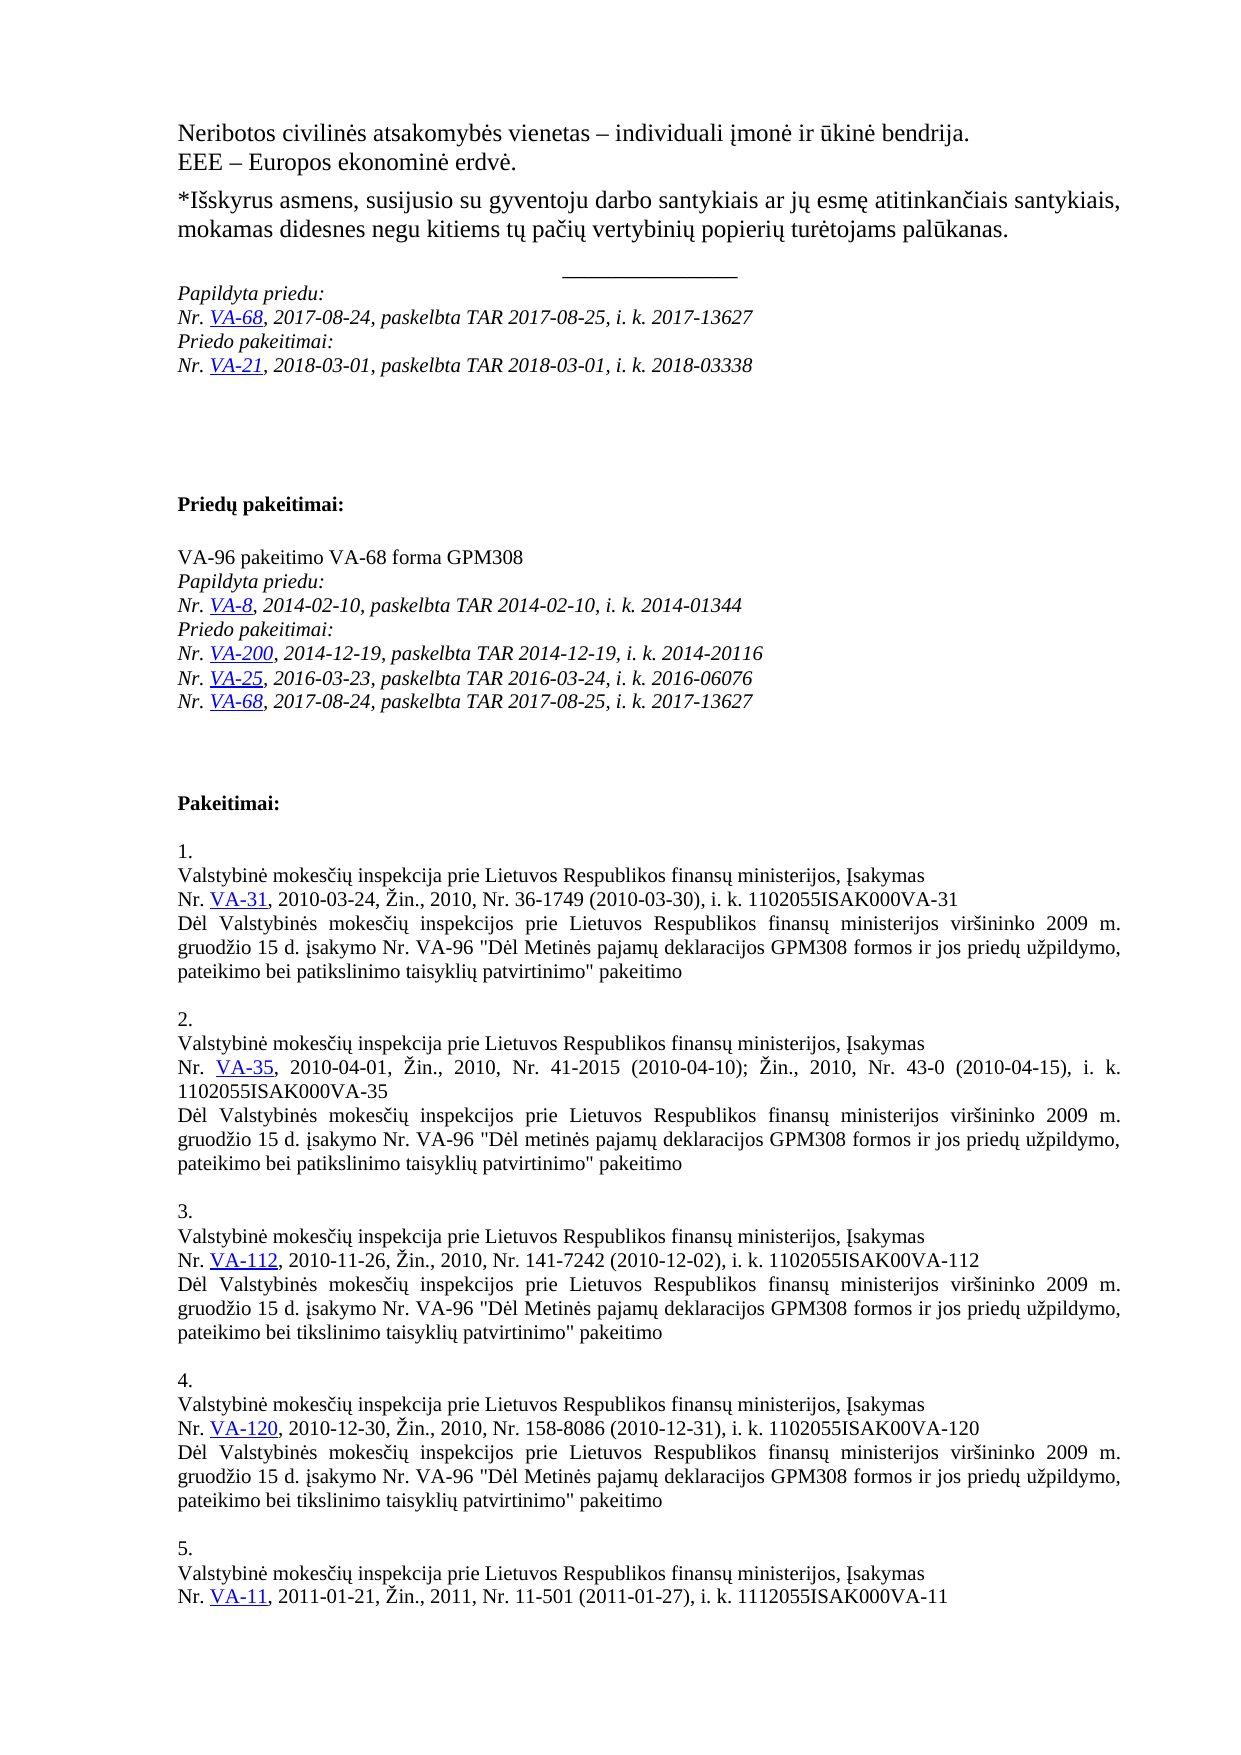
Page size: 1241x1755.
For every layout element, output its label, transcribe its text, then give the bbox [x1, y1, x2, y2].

text Nr. VA-120, 2010-12-30, Žin., 2010, Nr. 158-8086 (2010-12-31), i. k. 1102055ISAK00VA-120 [177, 1416, 1122, 1440]
text Nr. VA-8, 2014-02-10, paskelbta TAR 2014-02-10, i. k. 2014-01344 [177, 593, 1122, 617]
text 5. [177, 1536, 1122, 1560]
text 4. [177, 1368, 1122, 1392]
text Valstybinė mokesčių inspekcija prie Lietuvos Respublikos finansų ministerijos, Įsakymas [177, 863, 1122, 887]
text Valstybinė mokesčių inspekcija prie Lietuvos Respublikos finansų ministerijos, Įsakymas [177, 1031, 1122, 1055]
text Nr. VA-35, 2010-04-01, Žin., 2010, Nr. 41-2015 (2010-04-10); Žin., 2010, Nr. 43-0 (2010-04-15), i. k. 1102055ISAK000VA-35 [177, 1055, 1122, 1103]
text 2. [177, 1007, 1122, 1031]
text 1. [177, 838, 1122, 863]
text Dėl Valstybinės mokesčių inspekcijos prie Lietuvos Respublikos finansų ministerijos viršininko 2009 m. gruodžio 15 d. įsakymo Nr. VA-96 "Dėl metinės pajamų deklaracijos GPM308 formos ir jos priedų užpildymo, pateikimo bei patikslinimo taisyklių patvirtinimo" pakeitimo [177, 1103, 1122, 1175]
text Nr. VA-68, 2017-08-24, paskelbta TAR 2017-08-25, i. k. 2017-13627 [177, 305, 1122, 329]
text EEE – Europos ekonominė erdvė. [177, 147, 1122, 176]
text Dėl Valstybinės mokesčių inspekcijos prie Lietuvos Respublikos finansų ministerijos viršininko 2009 m. gruodžio 15 d. įsakymo Nr. VA-96 "Dėl Metinės pajamų deklaracijos GPM308 formos ir jos priedų užpildymo, pateikimo bei tikslinimo taisyklių patvirtinimo" pakeitimo [177, 1272, 1122, 1344]
text Priedo pakeitimai: [177, 329, 1122, 353]
text Priedo pakeitimai: [177, 617, 1122, 641]
text Nr. VA-25, 2016-03-23, paskelbta TAR 2016-03-24, i. k. 2016-06076 [177, 665, 1122, 689]
text Nr. VA-200, 2014-12-19, paskelbta TAR 2014-12-19, i. k. 2014-20116 [177, 641, 1122, 665]
text Nr. VA-112, 2010-11-26, Žin., 2010, Nr. 141-7242 (2010-12-02), i. k. 1102055ISAK00VA-112 [177, 1248, 1122, 1272]
text Papildyta priedu: [177, 281, 1122, 305]
text Pakeitimai: [177, 790, 1122, 814]
text Valstybinė mokesčių inspekcija prie Lietuvos Respublikos finansų ministerijos, Įsakymas [177, 1223, 1122, 1248]
text Valstybinė mokesčių inspekcija prie Lietuvos Respublikos finansų ministerijos, Įsakymas [177, 1560, 1122, 1584]
text Valstybinė mokesčių inspekcija prie Lietuvos Respublikos finansų ministerijos, Įsakymas [177, 1392, 1122, 1416]
text Nr. VA-11, 2011-01-21, Žin., 2011, Nr. 11-501 (2011-01-27), i. k. 1112055ISAK000VA-11 [177, 1584, 1122, 1608]
text Nr. VA-68, 2017-08-24, paskelbta TAR 2017-08-25, i. k. 2017-13627 [177, 689, 1122, 713]
text *Išskyrus asmens, susijusio su gyventoju darbo santykiais ar jų esmę atitinkančiais santykiais, mokamas didesnes negu kitiems tų pačių vertybinių popierių turėtojams palūkanas. [177, 185, 1122, 243]
text Dėl Valstybinės mokesčių inspekcijos prie Lietuvos Respublikos finansų ministerijos viršininko 2009 m. gruodžio 15 d. įsakymo Nr. VA-96 "Dėl Metinės pajamų deklaracijos GPM308 formos ir jos priedų užpildymo, pateikimo bei tikslinimo taisyklių patvirtinimo" pakeitimo [177, 1440, 1122, 1512]
text ______________ [177, 252, 1122, 281]
text Priedų pakeitimai: [177, 492, 1122, 516]
text Nr. VA-31, 2010-03-24, Žin., 2010, Nr. 36-1749 (2010-03-30), i. k. 1102055ISAK000VA-31 [177, 887, 1122, 911]
text Neribotos civilinės atsakomybės vienetas – individuali įmonė ir ūkinė bendrija. [177, 118, 1122, 147]
text Papildyta priedu: [177, 569, 1122, 593]
text Nr. VA-21, 2018-03-01, paskelbta TAR 2018-03-01, i. k. 2018-03338 [177, 353, 1122, 377]
text VA-96 pakeitimo VA-68 forma GPM308 [177, 545, 1122, 569]
text 3. [177, 1199, 1122, 1223]
text Dėl Valstybinės mokesčių inspekcijos prie Lietuvos Respublikos finansų ministerijos viršininko 2009 m. gruodžio 15 d. įsakymo Nr. VA-96 "Dėl Metinės pajamų deklaracijos GPM308 formos ir jos priedų užpildymo, pateikimo bei patikslinimo taisyklių patvirtinimo" pakeitimo [177, 911, 1122, 983]
